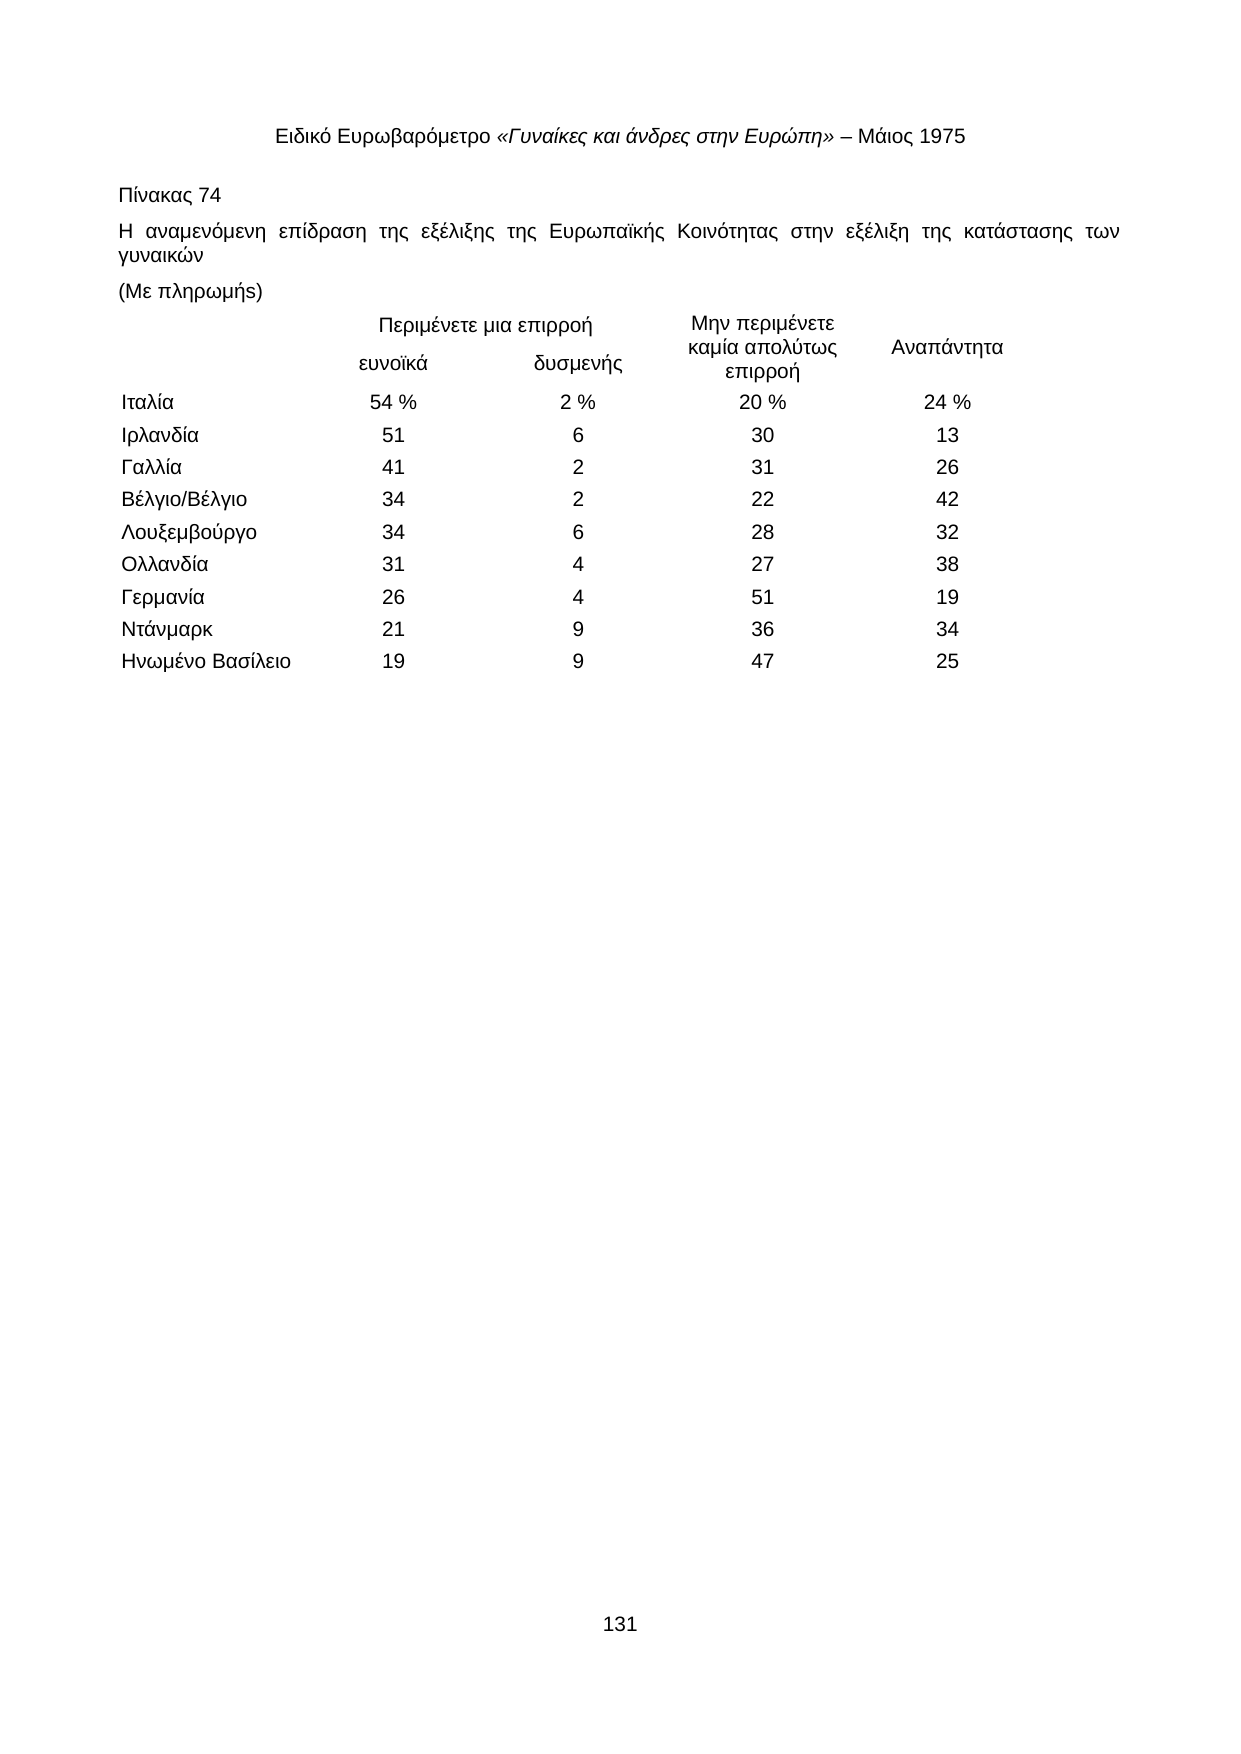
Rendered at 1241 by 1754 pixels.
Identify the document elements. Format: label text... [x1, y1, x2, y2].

table_cell 41 [301, 451, 486, 483]
table_cell 34 [301, 483, 486, 516]
table_cell Γερμανία [118, 580, 301, 613]
table_cell Ντάνμαρκ [118, 613, 301, 645]
table_cell Ολλανδία [118, 548, 301, 580]
table_cell 42 [855, 483, 1040, 516]
table_cell 54 % [301, 386, 486, 418]
table_cell 31 [301, 548, 486, 580]
table_cell 4 [486, 548, 670, 580]
table_cell 19 [855, 580, 1040, 613]
table_cell 19 [301, 645, 486, 677]
table_cell 25 [855, 645, 1040, 677]
table_cell 9 [486, 613, 670, 645]
table_cell Λουξεμβούργο [118, 516, 301, 548]
table_cell 22 [670, 483, 855, 516]
text Η αναμενόμενη επίδραση της εξέλιξης της Ευρωπαϊκής Κοινότητας στην εξέλιξη της κατάστασης των γυναικών [118, 219, 1122, 267]
text (Με πληρωμήs) [118, 278, 1122, 302]
table_cell 9 [486, 645, 670, 677]
table_cell 30 [670, 418, 855, 451]
table_cell 26 [855, 451, 1040, 483]
table_header Αναπάντητα [855, 308, 1040, 386]
table_header Μην περιμένετε καμία απολύτως επιρροή [670, 308, 855, 386]
table_cell 38 [855, 548, 1040, 580]
table_cell 21 [301, 613, 486, 645]
table_cell 4 [486, 580, 670, 613]
table_cell 51 [670, 580, 855, 613]
table_cell 6 [486, 516, 670, 548]
table_cell [118, 341, 301, 386]
table_cell 34 [301, 516, 486, 548]
table_cell 47 [670, 645, 855, 677]
table_cell 27 [670, 548, 855, 580]
table_cell 26 [301, 580, 486, 613]
table_header [118, 308, 301, 341]
table_cell Ηνωμένο Βασίλειο [118, 645, 301, 677]
table_cell 2 [486, 483, 670, 516]
table_cell 24 % [855, 386, 1040, 418]
table_header Περιμένετε μια επιρροή [301, 308, 670, 341]
table_cell ευνοϊκά [301, 341, 486, 386]
table_cell δυσμενής [486, 341, 670, 386]
table_cell Βέλγιο/Βέλγιο [118, 483, 301, 516]
table_cell 32 [855, 516, 1040, 548]
table_cell 2 [486, 451, 670, 483]
table_cell Γαλλία [118, 451, 301, 483]
table_cell 2 % [486, 386, 670, 418]
table_cell 36 [670, 613, 855, 645]
table_cell 31 [670, 451, 855, 483]
table_cell 28 [670, 516, 855, 548]
text Πίνακας 74 [118, 183, 1122, 207]
table_cell 13 [855, 418, 1040, 451]
table_cell 6 [486, 418, 670, 451]
table_cell 51 [301, 418, 486, 451]
table_cell Ιρλανδία [118, 418, 301, 451]
table_cell Ιταλία [118, 386, 301, 418]
table_cell 34 [855, 613, 1040, 645]
table_cell 20 % [670, 386, 855, 418]
